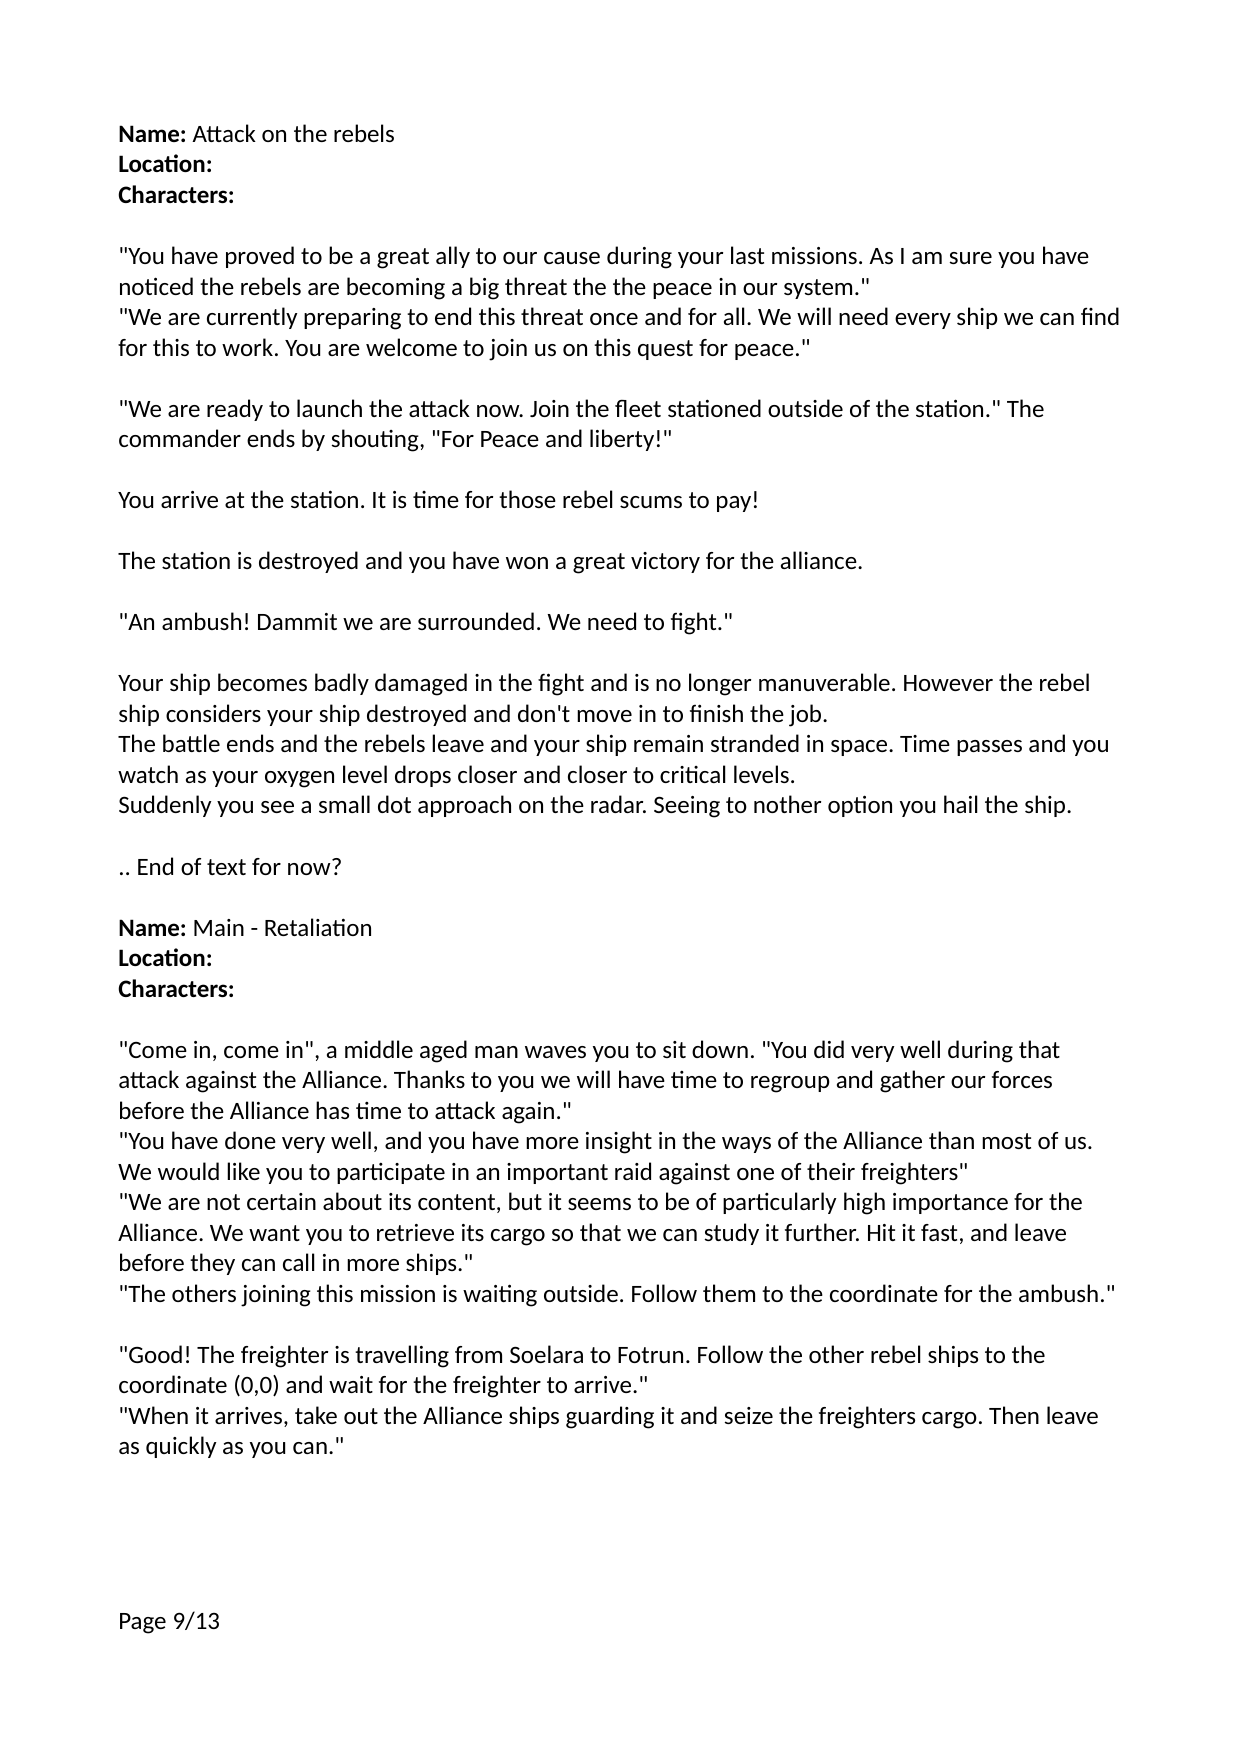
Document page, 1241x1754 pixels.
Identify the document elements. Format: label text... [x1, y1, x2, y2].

text Your ship becomes badly damaged in the fight and is no longer manuverable. However the rebel ship considers your ship destroyed and don't move in to finish the job. [118, 667, 1122, 728]
text Name: Attack on the rebels [118, 118, 1122, 149]
text "Good! The freighter is travelling from Soelara to Fotrun. Follow the other rebel ships to the coordinate (0,0) and wait for the freighter to arrive." [118, 1339, 1122, 1400]
text .. End of text for now? [118, 851, 1122, 881]
text "We are not certain about its content, but it seems to be of particularly high importance for the Alliance. We want you to retrieve its cargo so that we can study it further. Hit it fast, and leave before they can call in more ships." [118, 1186, 1122, 1278]
text Characters: [118, 973, 1122, 1003]
text "An ambush! Dammit we are surrounded. We need to fight." [118, 606, 1122, 637]
text The battle ends and the rebels leave and your ship remain stranded in space. Time passes and you watch as your oxygen level drops closer and closer to critical levels. [118, 728, 1122, 789]
text "We are currently preparing to end this threat once and for all. We will need every ship we can find for this to work. You are welcome to join us on this quest for peace." [118, 301, 1122, 362]
text "You have done very well, and you have more insight in the ways of the Alliance than most of us. We would like you to participate in an important raid against one of their freighters" [118, 1125, 1122, 1186]
text Name: Main - Retaliation [118, 912, 1122, 942]
text "The others joining this mission is waiting outside. Follow them to the coordinate for the ambush." [118, 1278, 1122, 1308]
text "We are ready to launch the attack now. Join the fleet stationed outside of the station." The commander ends by shouting, "For Peace and liberty!" [118, 393, 1122, 454]
text The station is destroyed and you have won a great victory for the alliance. [118, 545, 1122, 576]
text Characters: [118, 179, 1122, 210]
text Suddenly you see a small dot approach on the radar. Seeing to nother option you hail the ship. [118, 789, 1122, 820]
text "You have proved to be a great ally to our cause during your last missions. As I am sure you have noticed the rebels are becoming a big threat the the peace in our system." [118, 240, 1122, 301]
text "Come in, come in", a middle aged man waves you to sit down. "You did very well during that attack against the Alliance. Thanks to you we will have time to regroup and gather our forces before the Alliance has time to attack again." [118, 1034, 1122, 1125]
text "When it arrives, take out the Alliance ships guarding it and seize the freighters cargo. Then leave as quickly as you can." [118, 1400, 1122, 1461]
text You arrive at the station. It is time for those rebel scums to pay! [118, 484, 1122, 515]
text Location: [118, 149, 1122, 179]
text Location: [118, 942, 1122, 973]
